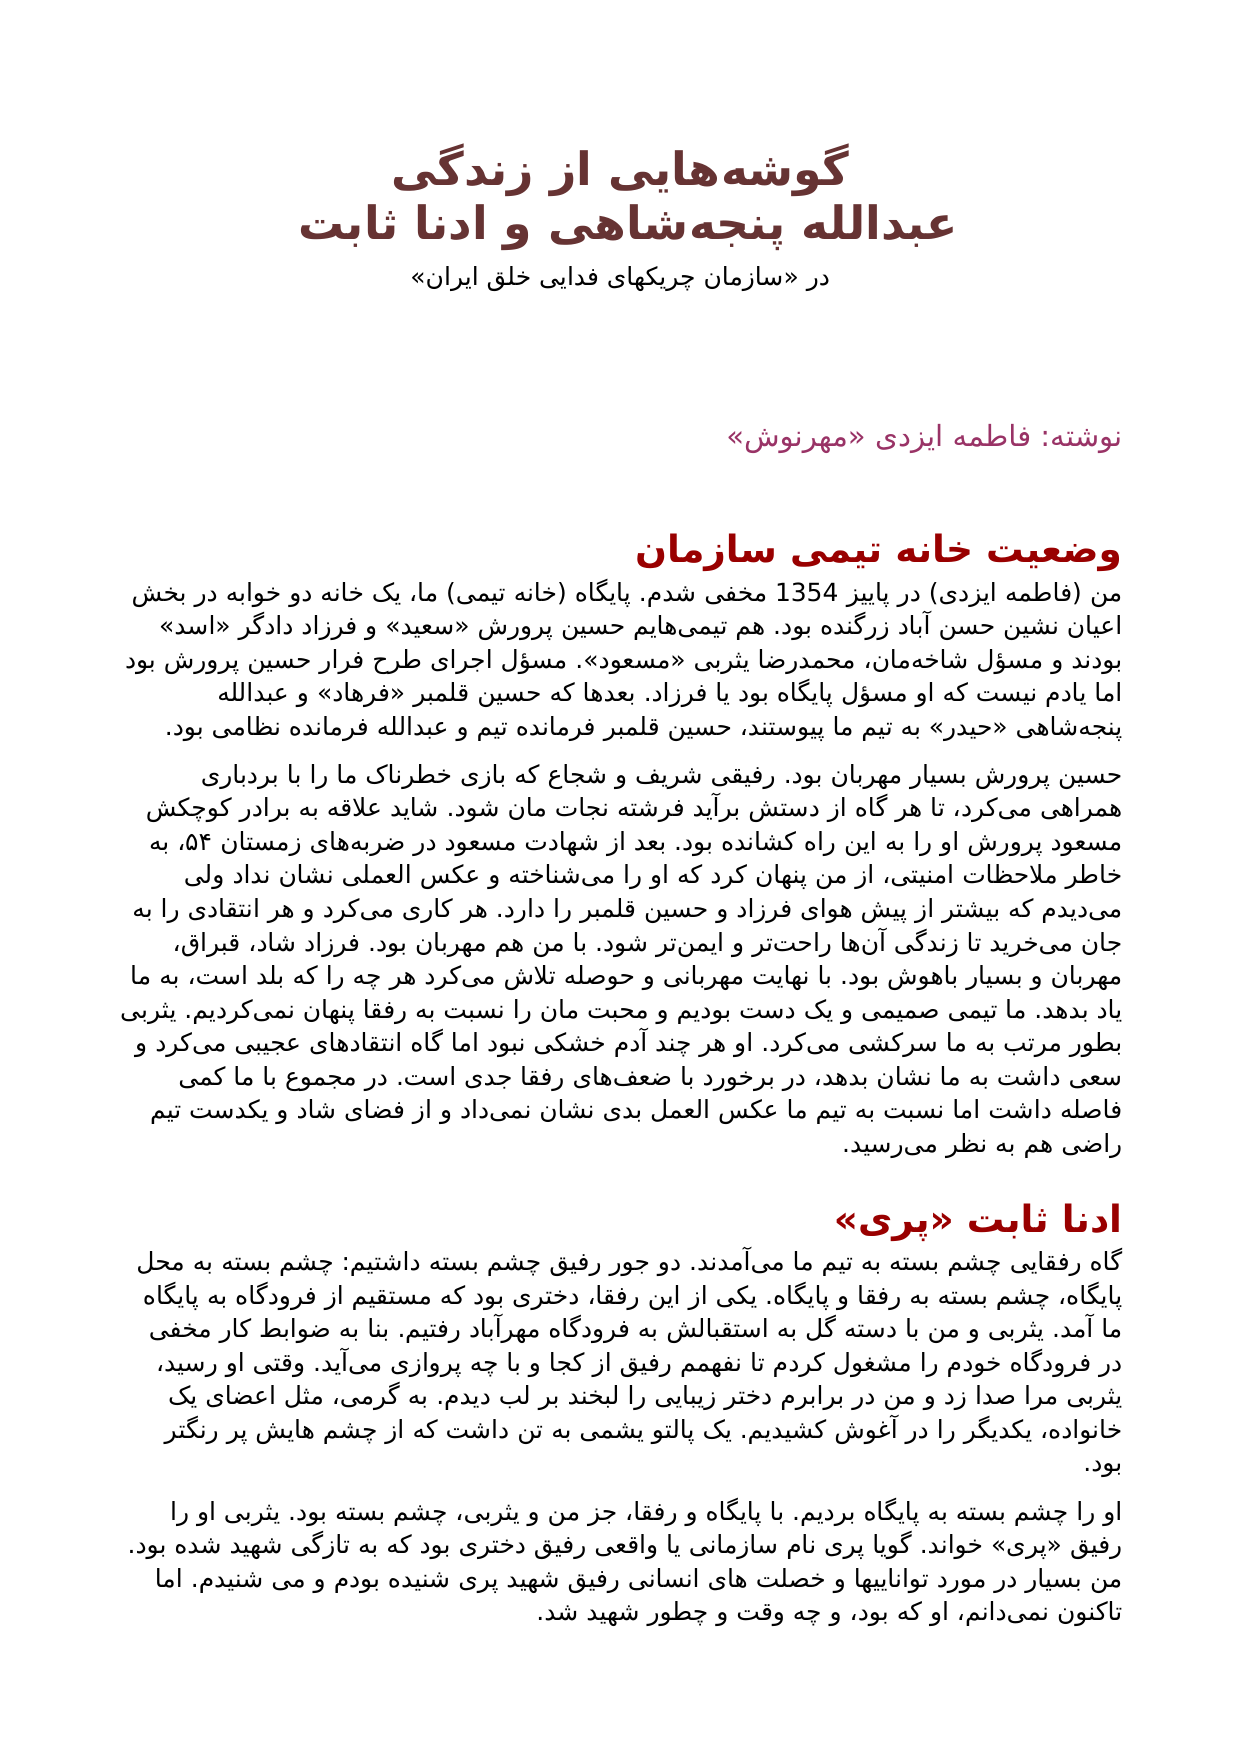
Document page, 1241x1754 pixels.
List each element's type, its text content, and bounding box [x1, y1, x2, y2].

subtitle گوشه‌‌هایی از زندگی عبدالله پنجه‌شاهی و ادنا ثابت [118, 143, 1122, 250]
text نوشته: فاطمه ایزدی «مهرنوش» [118, 419, 1122, 453]
text گاه رفقایی چشم بسته به تیم ما می‌آمدند. دو جور رفیق چشم بسته داشتیم: چشم بسته به محل پایگاه، چشم بسته به رفقا و پایگاه. یكی از این رفقا، دختری بود که مستقیم از فرودگاه به پایگاه ما آمد. یثربی و من با دسته گل به استقبالش به فرودگاه مهرآباد رفتیم. بنا به ضوابط کار مخفی در فرودگاه خودم را مشغول کردم تا نفهمم رفیق از کجا و با چه پروازی می‌آید. وقتی او رسید، یثربی مرا صدا زد و من در برابرم دختر زیبایی را لبخند بر لب دیدم. به گرمی، مثل اعضای یک خانواده، یکدیگر را در آغوش کشیدیم. یک پالتو یشمی به تن داشت که از چشم هایش پر رنگتر بود. [118, 1247, 1122, 1478]
text من (فاطمه ایزدی) در پاییز 1354 مخفی شدم. پایگاه (خانه تیمی) ما، یک خانه دو خوابه در بخش اعیان نشین حسن آباد زرگنده بود. هم تیمی‌‌هایم حسین پرورش «سعید» و فرزاد دادگر «اسد» بودند و مسؤل شاخه‌‌مان، محمدرضا یثربی «مسعود». مسؤل اجرای طرح فرار حسین پرورش بود اما یادم نیست که او مسؤل پایگاه بود یا فرزاد. بعدها که حسین قلمبر «فرهاد» و عبدالله پنجه‌شاهی «حیدر» به تیم ما پیوستند، حسین قلمبر فرمانده تیم و عبدالله فرمانده نظامی بود. [118, 578, 1122, 741]
subtitle ادنا ثابت «پری» [118, 1198, 1122, 1241]
subtitle وضعیت خانه تیمی سازمان [118, 528, 1122, 572]
text در «سازمان چریکهای فدایی خلق ایران» [118, 262, 1122, 291]
text حسین پرورش بسیار مهربان بود. رفیقی شریف و شجاع که بازی خطرناک ما را با بردباری همراهی می‌کرد، تا هر گاه از دستش برآید فرشته نجات مان شود. شاید علاقه به برادر کوچکش مسعود پرورش او را به این راه کشانده بود. بعد از شهادت مسعود در ضربه‌‌های زمستان ۵۴، به خاطر ملاحظات امنیتی، از من پنهان کرد که او را می‌شناخته و عکس العملی نشان نداد ولی می‌دیدم که بیشتر از پیش هوای فرزاد و حسین قلمبر را دارد. هر کاری می‌کرد و هر انتقادی را به جان می‌خرید تا زندگی آن‌‌ها راحت‌تر و ایمن‌تر شود. با من هم مهربان بود. فرزاد شاد، قبراق، مهربان و بسیار باهوش بود. با نهایت مهربانی و حوصله تلاش می‌کرد هر چه را که بلد است، به ما یاد بدهد. ما تیمی صمیمی و یک دست بودیم و محبت مان را نسبت به رفقا پنهان نمی‌کردیم. یثربی بطور مرتب به ما سرکشی می‌‌کرد. او هر چند آدم خشکی نبود اما گاه انتقادهای عجیبی می‌‌کرد و سعی داشت به ما نشان بدهد، در برخورد با ضعف‌های رفقا جدی است. در مجموع با ما کمی فاصله داشت اما نسبت به تیم ما عکس العمل بدی نشان نمی‌داد و از فضای شاد و یکدست تیم راضی هم به نظر می‌‌رسید. [118, 760, 1122, 1158]
text او را چشم بسته به پایگاه بردیم. با پایگاه و رفقا، جز من و یثربی، چشم بسته بود. یثربی او را رفیق «پری» خواند. گویا پری نام سازمانی یا واقعی رفیق دختری بود که به تازگی شهید شده بود. من بسیار در مورد تواناییها و خصلت های انسانی رفیق شهید پری شنیده بودم و می شنیدم. اما تاكنون نمی‌دانم، او که بود، و چه وقت و چطور شهید شد. [118, 1497, 1122, 1626]
